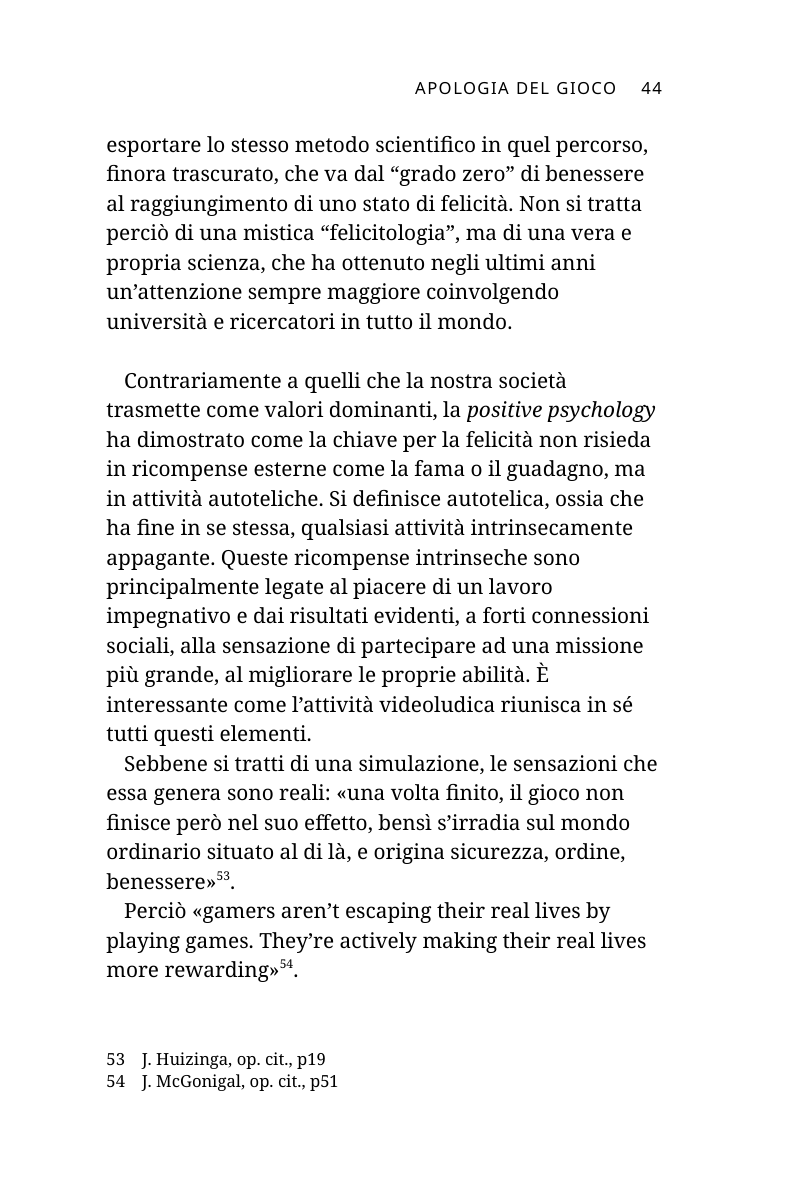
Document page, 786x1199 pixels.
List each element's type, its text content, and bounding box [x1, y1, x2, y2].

text J. McGonigal, op. cit., p51 [106, 1070, 661, 1093]
text Contrariamente a quelli che la nostra società trasmette come valori dominanti, la positive psychology ha dimostrato come la chiave per la felicità non risieda in ricompense esterne come la fama o il guadagno, ma in attività autoteliche. Si definisce autotelica, ossia che ha fine in se stessa, qualsiasi attività intrinsecamente appagante. Queste ricompense intrinseche sono principalmente legate al piacere di un lavoro impegnativo e dai risultati evidenti, a forti connessioni sociali, alla sensazione di partecipare ad una missione più grande, al migliorare le proprie abilità. È interessante come l’attività videoludica riunisca in sé tutti questi elementi. [106, 365, 661, 748]
text Perciò «gamers aren’t escaping their real lives by playing games. They’re actively making their real lives more rewarding». [106, 895, 661, 984]
text Sebbene si tratti di una simulazione, le sensazioni che essa genera sono reali: «una volta finito, il gioco non finisce però nel suo effetto, bensì s’irradia sul mondo ordinario situato al di là, e origina sicurezza, ordine, benessere». [106, 748, 661, 895]
text J. Huizinga, op. cit., p19 [106, 1047, 661, 1070]
text esportare lo stesso metodo scientifico in quel percorso, finora trascurato, che va dal “grado zero” di benessere al raggiungimento di uno stato di felicità. Non si tratta perciò di una mistica “felicitologia”, ma di una vera e propria scienza, che ha ottenuto negli ultimi anni un’attenzione sempre maggiore coinvolgendo università e ricercatori in tutto il mondo. [106, 129, 661, 335]
